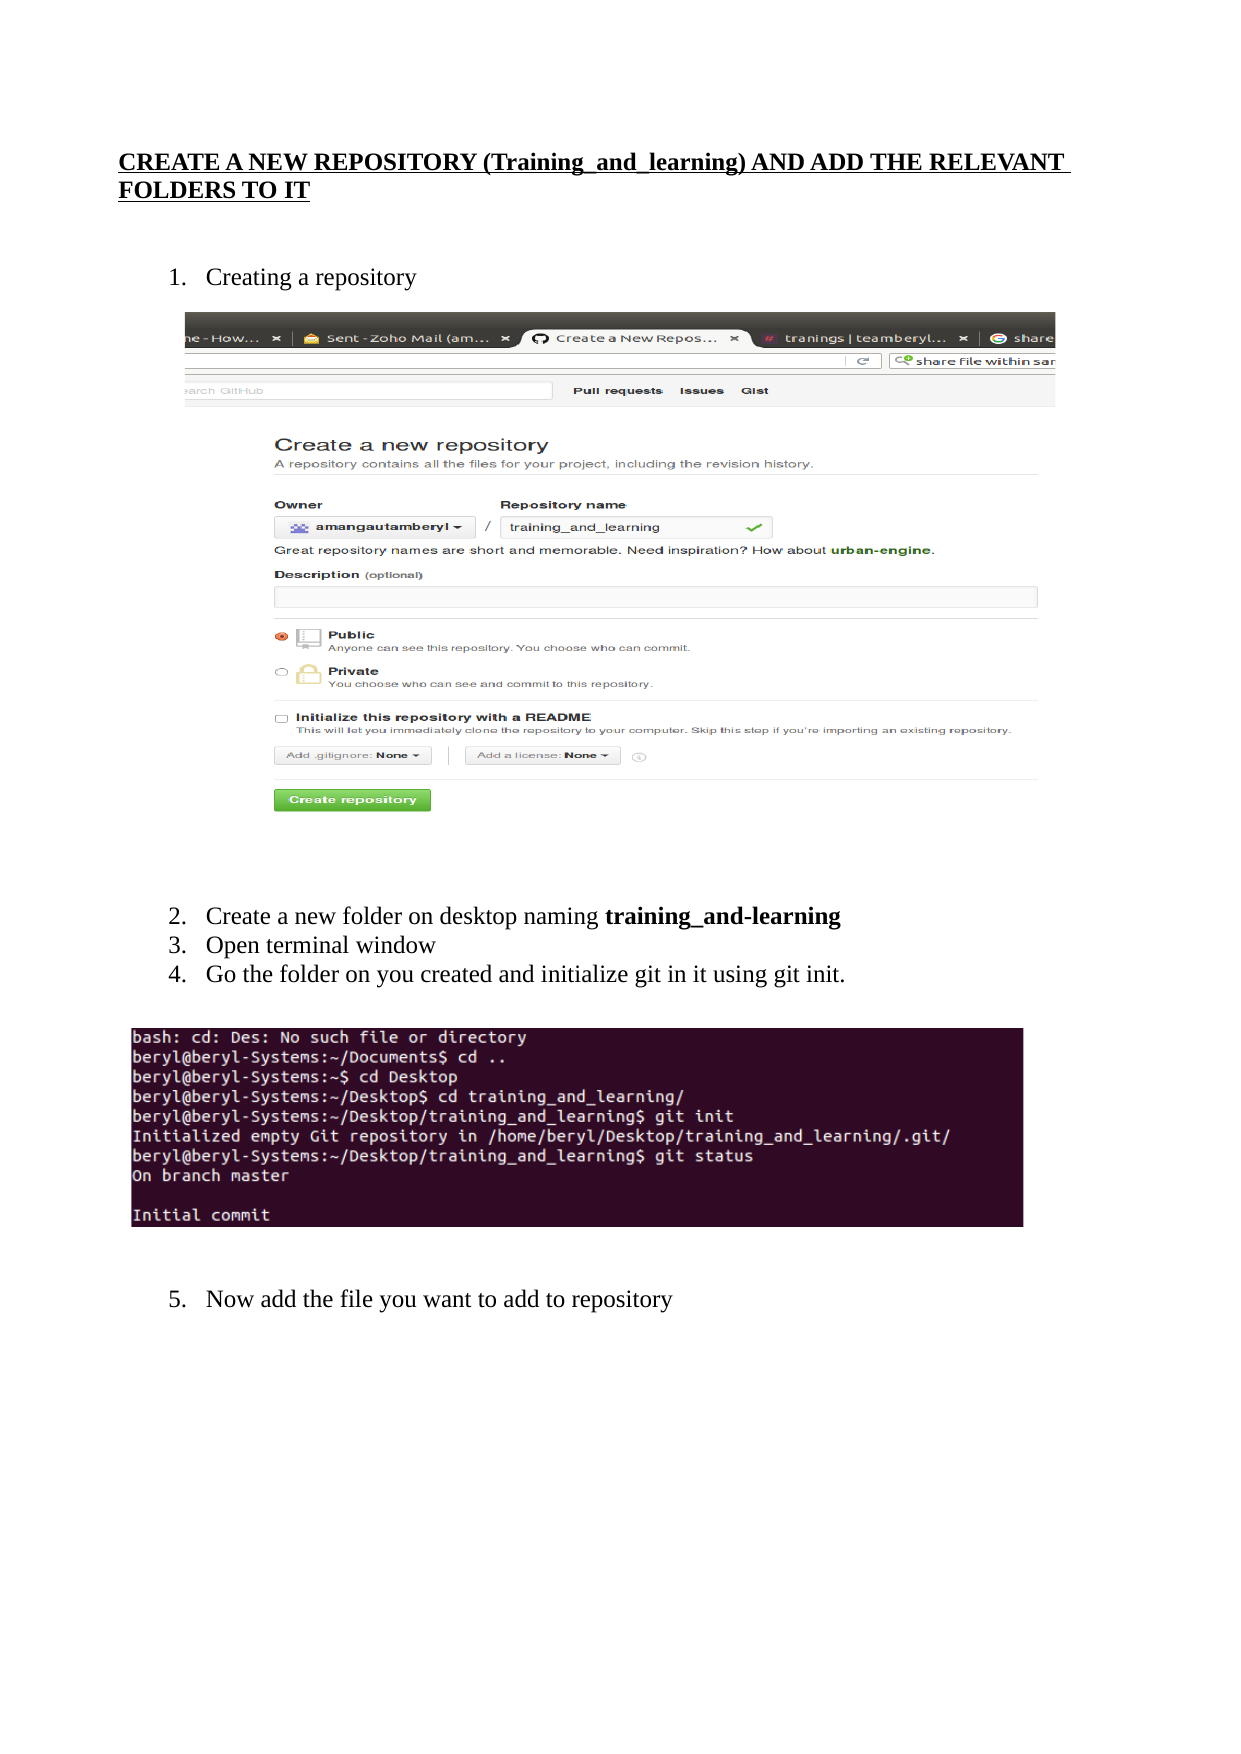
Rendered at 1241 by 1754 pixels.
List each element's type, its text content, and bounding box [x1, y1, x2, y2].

list Go the folder on you created and initialize git in it using git init. [168, 959, 1122, 988]
picture [184, 312, 1056, 816]
list Creating a repository [168, 262, 1122, 291]
picture [131, 1028, 343, 1227]
text CREATE A NEW REPOSITORY (Training_and_learning) AND ADD THE RELEVANT FOLDERS TO IT [118, 147, 1122, 204]
list Create a new folder on desktop naming training_and-learning [168, 901, 1122, 930]
list Open terminal window [168, 930, 1122, 959]
list Now add the file you want to add to repository [168, 1284, 1122, 1312]
